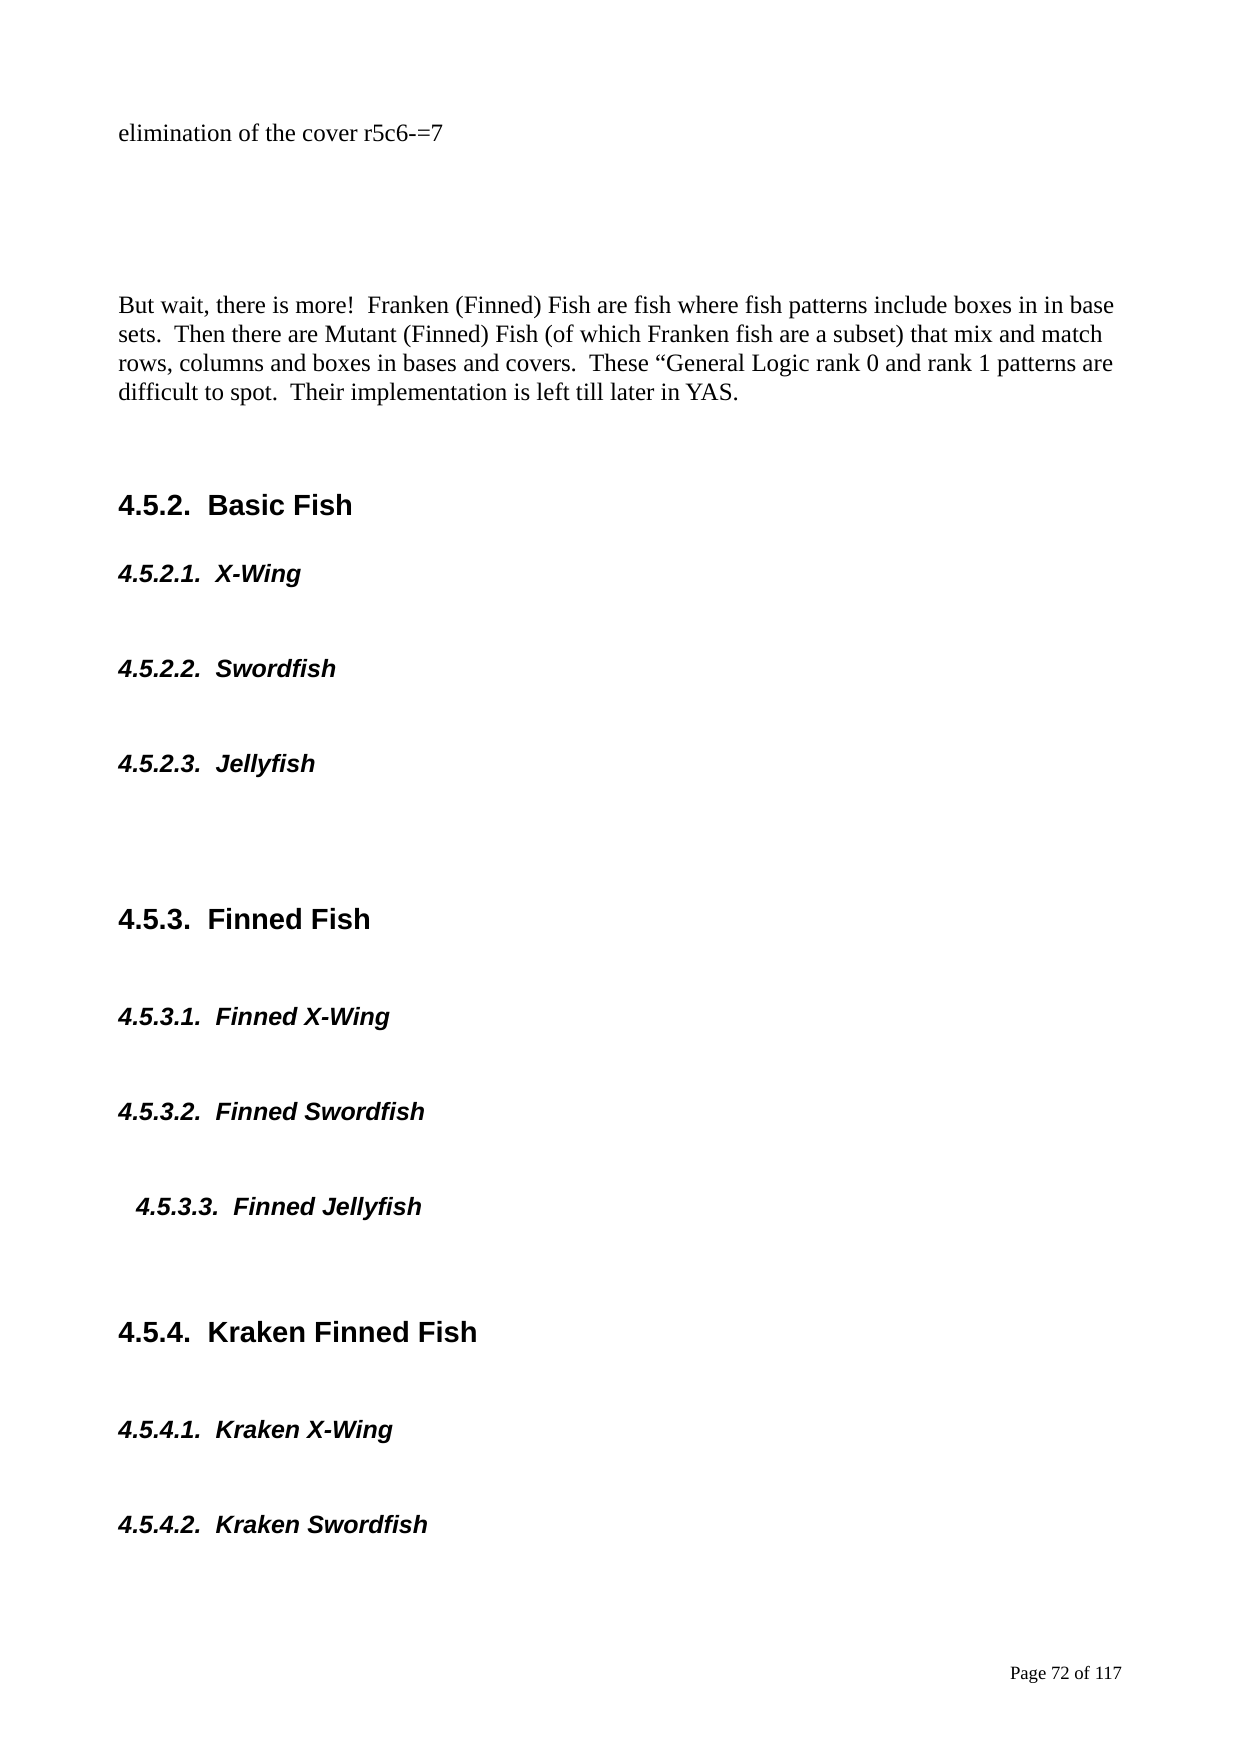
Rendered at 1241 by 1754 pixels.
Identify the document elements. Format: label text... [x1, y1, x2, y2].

subtitle Finned Jellyfish [136, 1191, 1122, 1220]
subtitle Jellyfish [118, 749, 1122, 778]
subtitle X-Wing [118, 559, 1122, 588]
subtitle Basic Fish [118, 488, 1122, 522]
subtitle Kraken X-Wing [118, 1415, 1122, 1444]
subtitle Finned X-Wing [118, 1001, 1122, 1030]
subtitle Finned Swordfish [118, 1096, 1122, 1125]
subtitle Finned Fish [118, 902, 1122, 935]
subtitle Swordfish [118, 654, 1122, 683]
text But wait, there is more! Franken (Finned) Fish are fish where fish patterns include boxes in in base sets. Then there are Mutant (Finned) Fish (of which Franken fish are a subset) that mix and match rows, columns and boxes in bases and covers. These “General Logic rank 0 and rank 1 patterns are difficult to spot. Their implementation is left till later in YAS. [118, 291, 1122, 406]
text elimination of the cover r5c6-=7 [118, 118, 1122, 147]
subtitle Kraken Swordfish [118, 1510, 1122, 1539]
subtitle Kraken Finned Fish [118, 1315, 1122, 1349]
